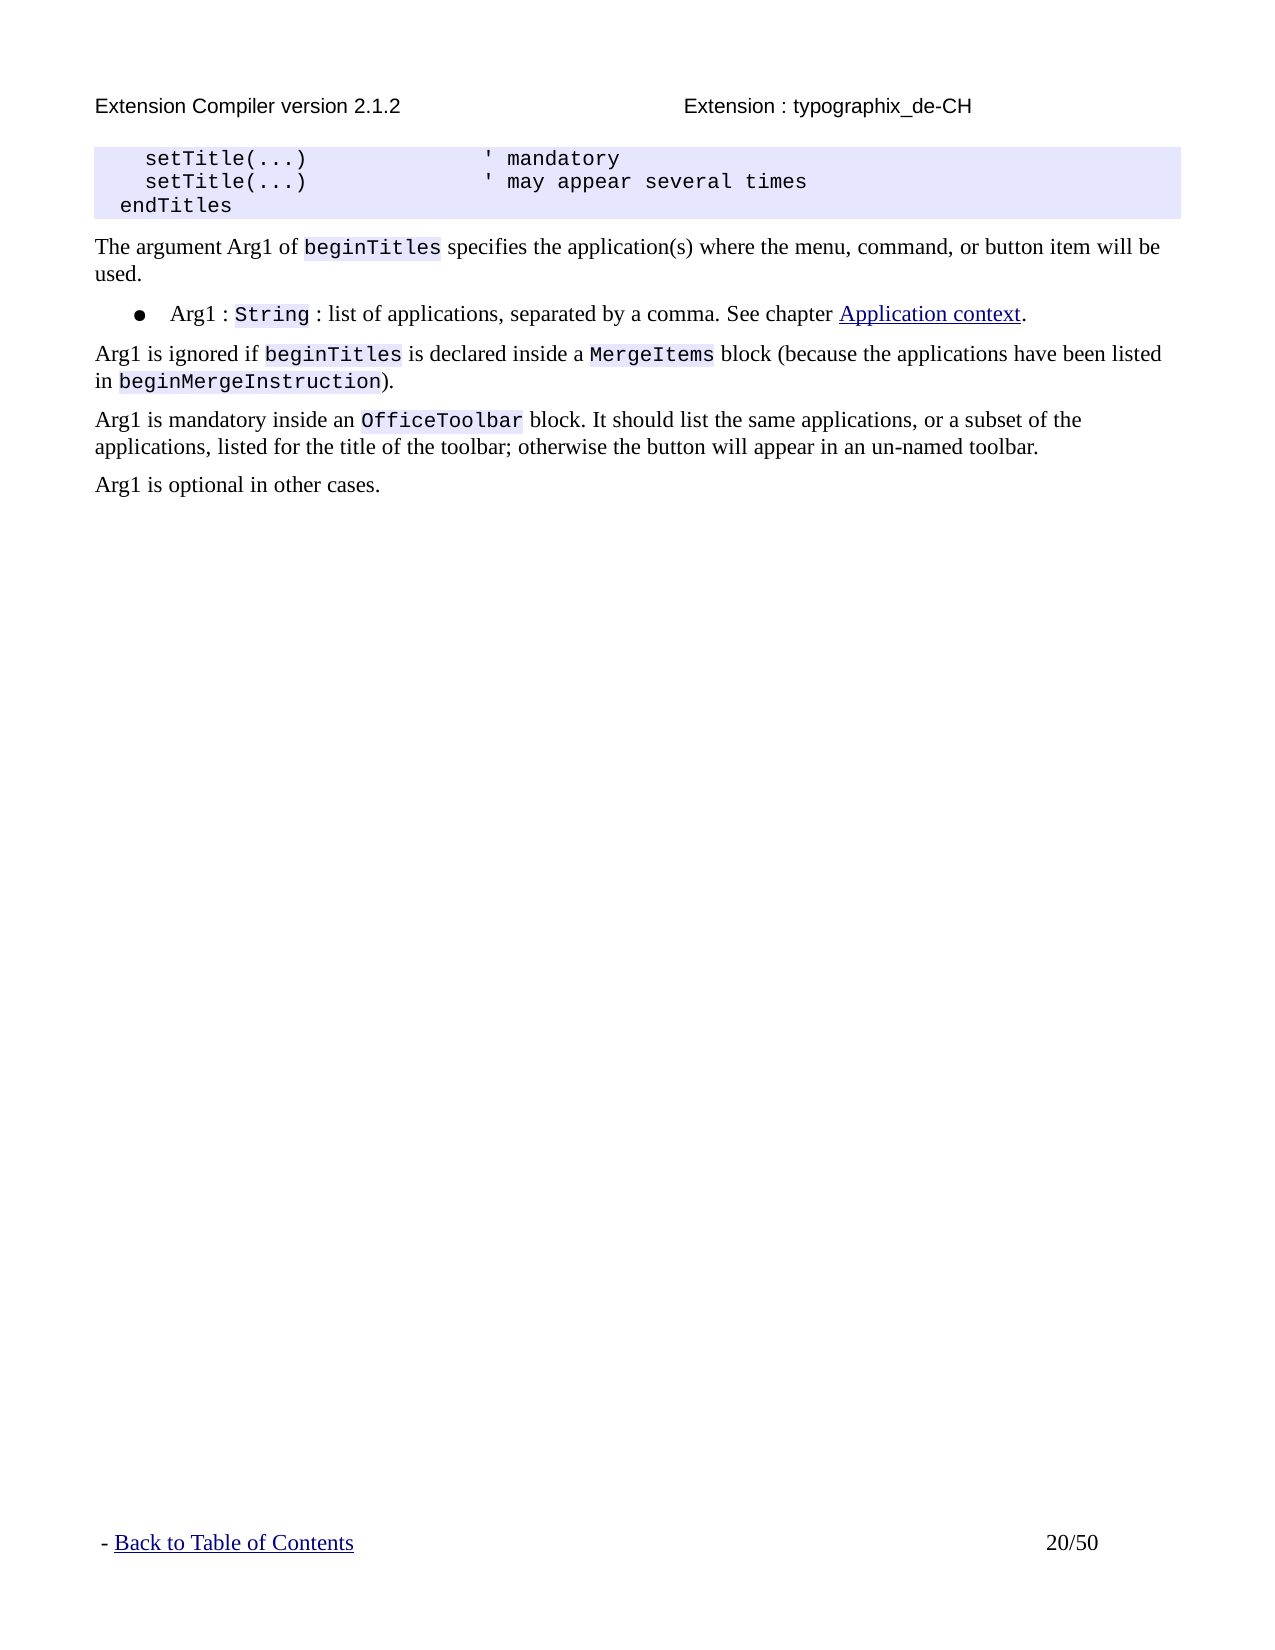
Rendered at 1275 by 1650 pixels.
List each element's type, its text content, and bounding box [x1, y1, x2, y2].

text Arg1 is optional in other cases. [94, 472, 1181, 497]
text setTitle(...) ' may appear several times [94, 171, 1181, 195]
text setTitle(...) ' mandatory [94, 147, 1181, 171]
text endTitles [94, 195, 1181, 219]
text The argument Arg1 of beginTitles specifies the application(s) where the menu, command, or button item will be used. [94, 234, 1181, 286]
list Arg1 : String : list of applications, separated by a comma. See chapter Application context. [132, 301, 1181, 328]
text Arg1 is mandatory inside an OfficeToolbar block. It should list the same applications, or a subset of the applications, listed for the title of the toolbar; otherwise the button will appear in an un-named toolbar. [94, 407, 1181, 459]
text Arg1 is ignored if beginTitles is declared inside a MergeItems block (because the applications have been listed in beginMergeInstruction). [94, 341, 1181, 394]
